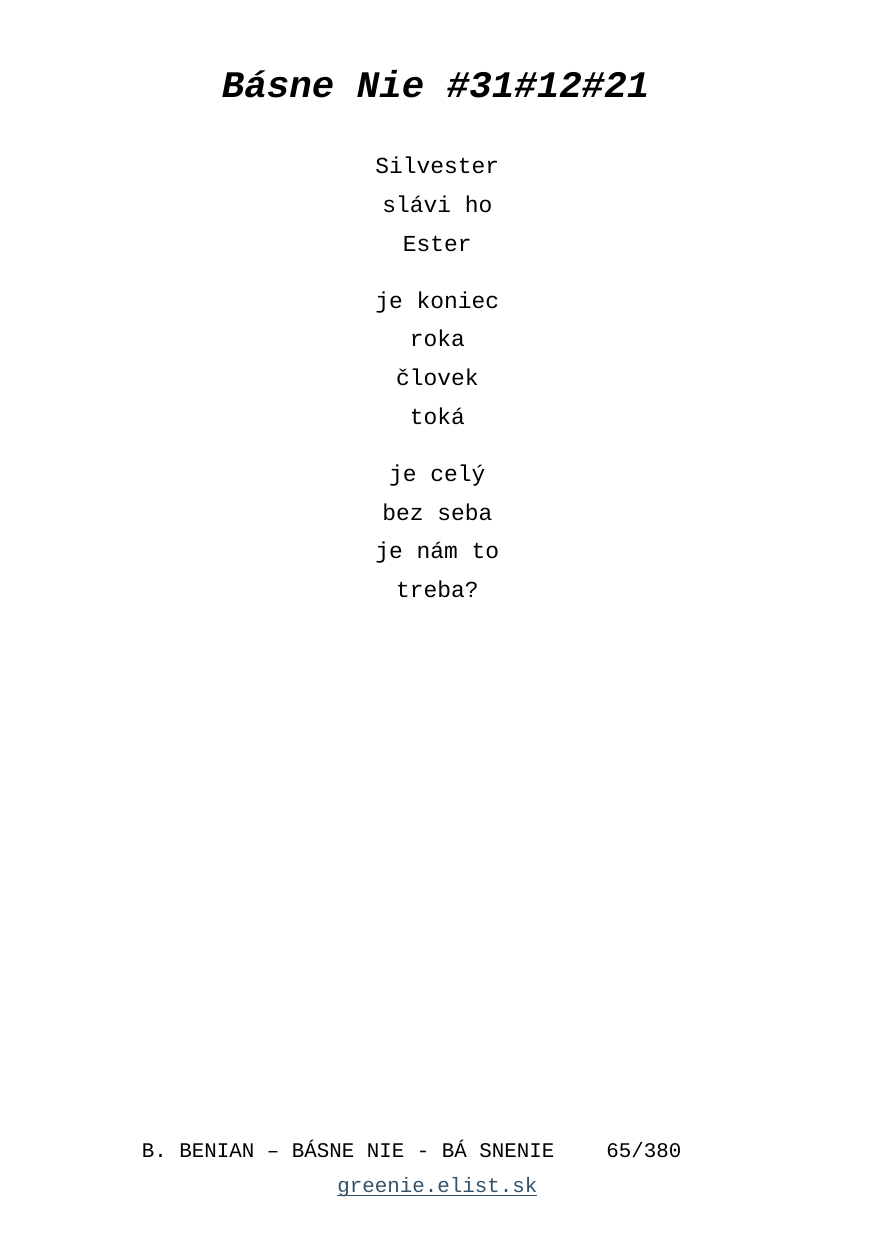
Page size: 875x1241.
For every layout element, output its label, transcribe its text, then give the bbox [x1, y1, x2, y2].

text Silvester slávi ho Ester [41, 155, 833, 258]
text je celý bez seba je nám to treba? [41, 462, 833, 604]
text je koniec roka človek toká [41, 289, 833, 431]
subtitle Básne Nie #31#12#21 [41, 66, 833, 109]
